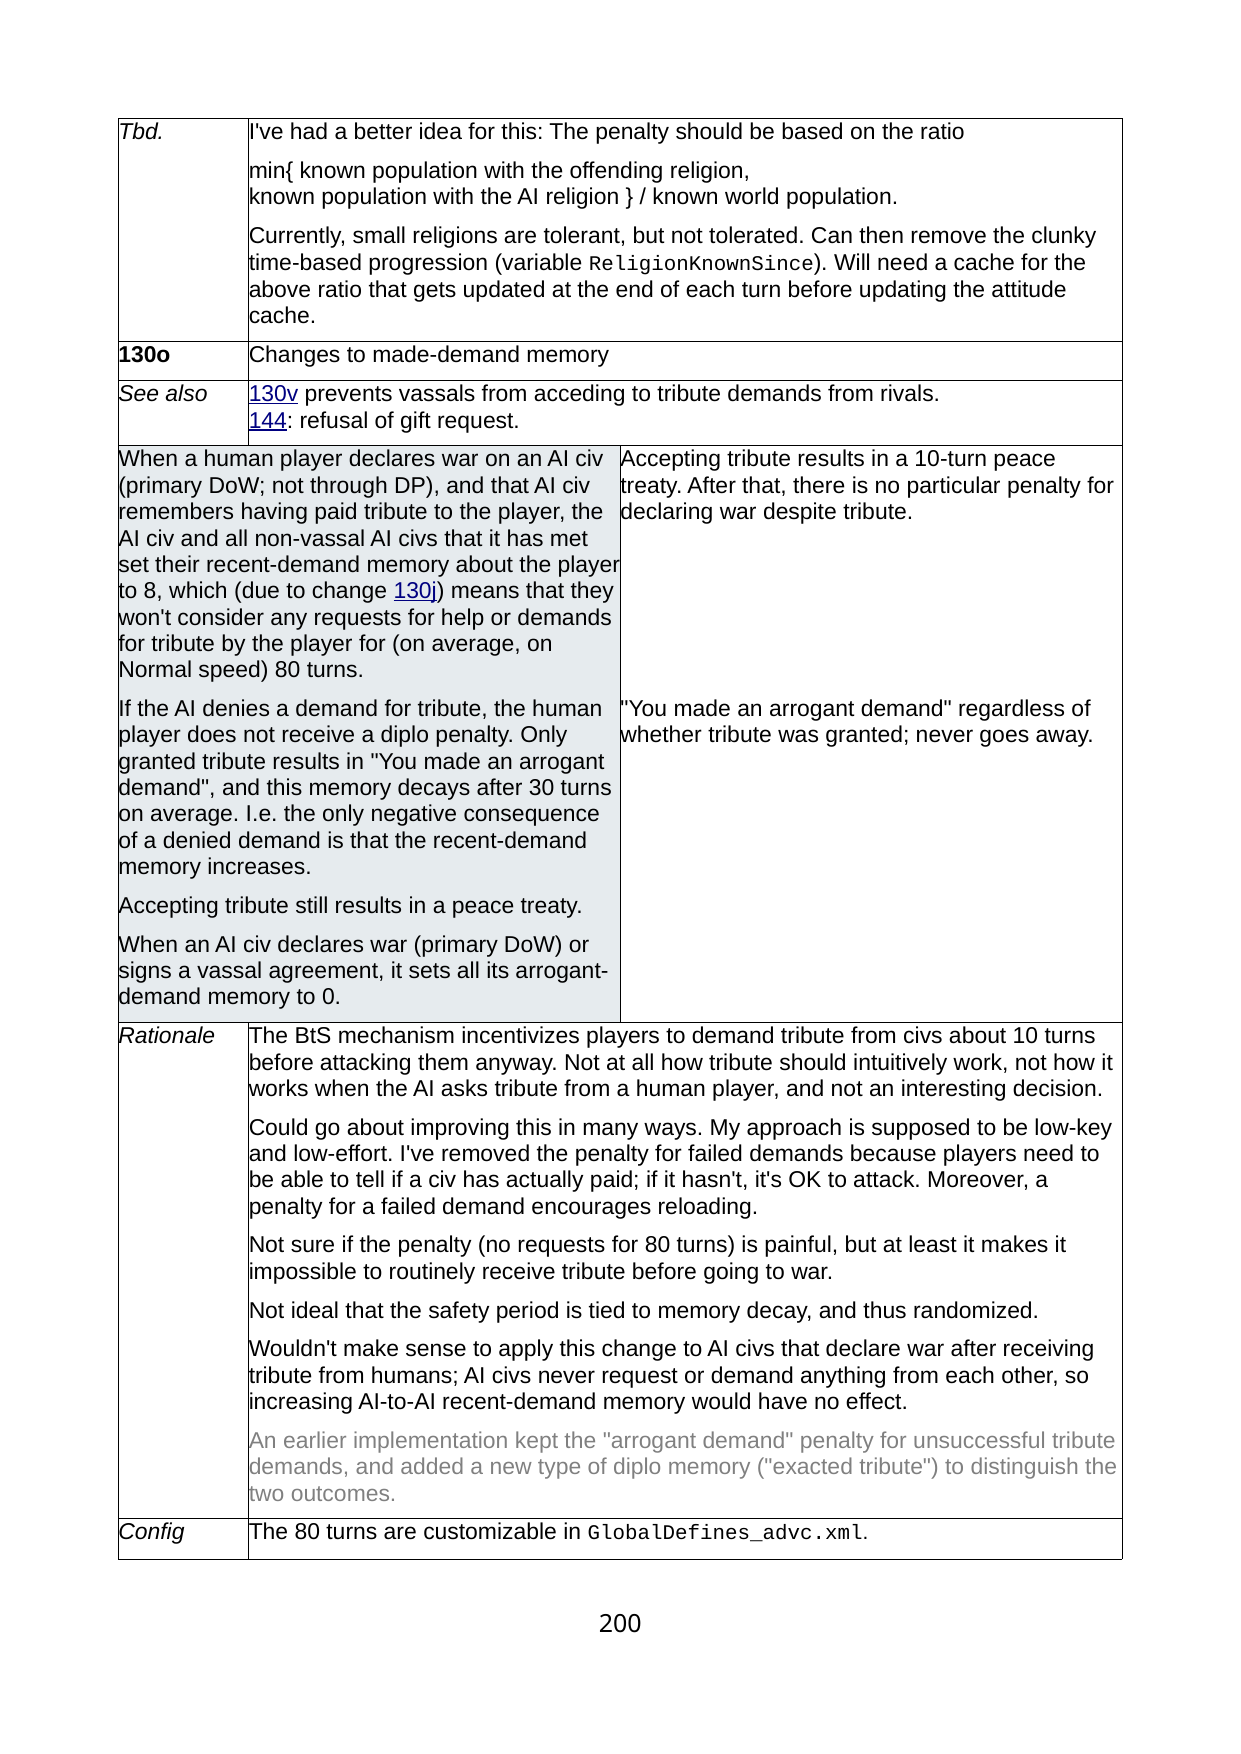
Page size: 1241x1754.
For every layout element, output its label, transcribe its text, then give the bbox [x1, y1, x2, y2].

table_cell I've had a better idea for this: The penalty should be based on the ratio min{ known population with the offending religion, known population with the AI religion } / known world population. Currently, small religions are tolerant, but not tolerated. Can then remove the clunky time-based progression (variable ReligionKnownSince). Will need a cache for the above ratio that gets updated at the end of each turn before updating the attitude cache. [249, 119, 1122, 341]
table_cell Tbd. [119, 119, 248, 341]
table_cell See also [119, 381, 248, 445]
table_cell 130v prevents vassals from acceding to tribute demands from rivals. 144: refusal of gift request. [249, 381, 1122, 445]
table_cell Rationale [119, 1023, 248, 1518]
table_cell The 80 turns are customizable in GlobalDefines_advc.xml. [249, 1519, 1122, 1558]
table_cell Changes to made-demand memory [249, 342, 1122, 380]
table_cell Accepting tribute results in a 10-turn peace treaty. After that, there is no particular penalty for declaring war despite tribute. "You made an arrogant demand" regardless of whether tribute was granted; never goes away. [621, 446, 1122, 1022]
table_cell Config [119, 1519, 248, 1558]
table_cell 130o [119, 342, 248, 380]
table_cell When a human player declares war on an AI civ (primary DoW; not through DP), and that AI civ remembers having paid tribute to the player, the AI civ and all non-vassal AI civs that it has met set their recent-demand memory about the player to 8, which (due to change 130j) means that they won't consider any requests for help or demands for tribute by the player for (on average, on Normal speed) 80 turns. If the AI denies a demand for tribute, the human player does not receive a diplo penalty. Only granted tribute results in "You made an arrogant demand", and this memory decays after 30 turns on average. I.e. the only negative consequence of a denied demand is that the recent-demand memory increases. Accepting tribute still results in a peace treaty. When an AI civ declares war (primary DoW) or signs a vassal agreement, it sets all its arrogant-demand memory to 0. [119, 446, 620, 1022]
table_cell The BtS mechanism incentivizes players to demand tribute from civs about 10 turns before attacking them anyway. Not at all how tribute should intuitively work, not how it works when the AI asks tribute from a human player, and not an interesting decision. Could go about improving this in many ways. My approach is supposed to be low-key and low-effort. I've removed the penalty for failed demands because players need to be able to tell if a civ has actually paid; if it hasn't, it's OK to attack. Moreover, a penalty for a failed demand encourages reloading. Not sure if the penalty (no requests for 80 turns) is painful, but at least it makes it impossible to routinely receive tribute before going to war. Not ideal that the safety period is tied to memory decay, and thus randomized. Wouldn't make sense to apply this change to AI civs that declare war after receiving tribute from humans; AI civs never request or demand anything from each other, so increasing AI-to-AI recent-demand memory would have no effect. An earlier implementation kept the "arrogant demand" penalty for unsuccessful tribute demands, and added a new type of diplo memory ("exacted tribute") to distinguish the two outcomes. [249, 1023, 1122, 1518]
